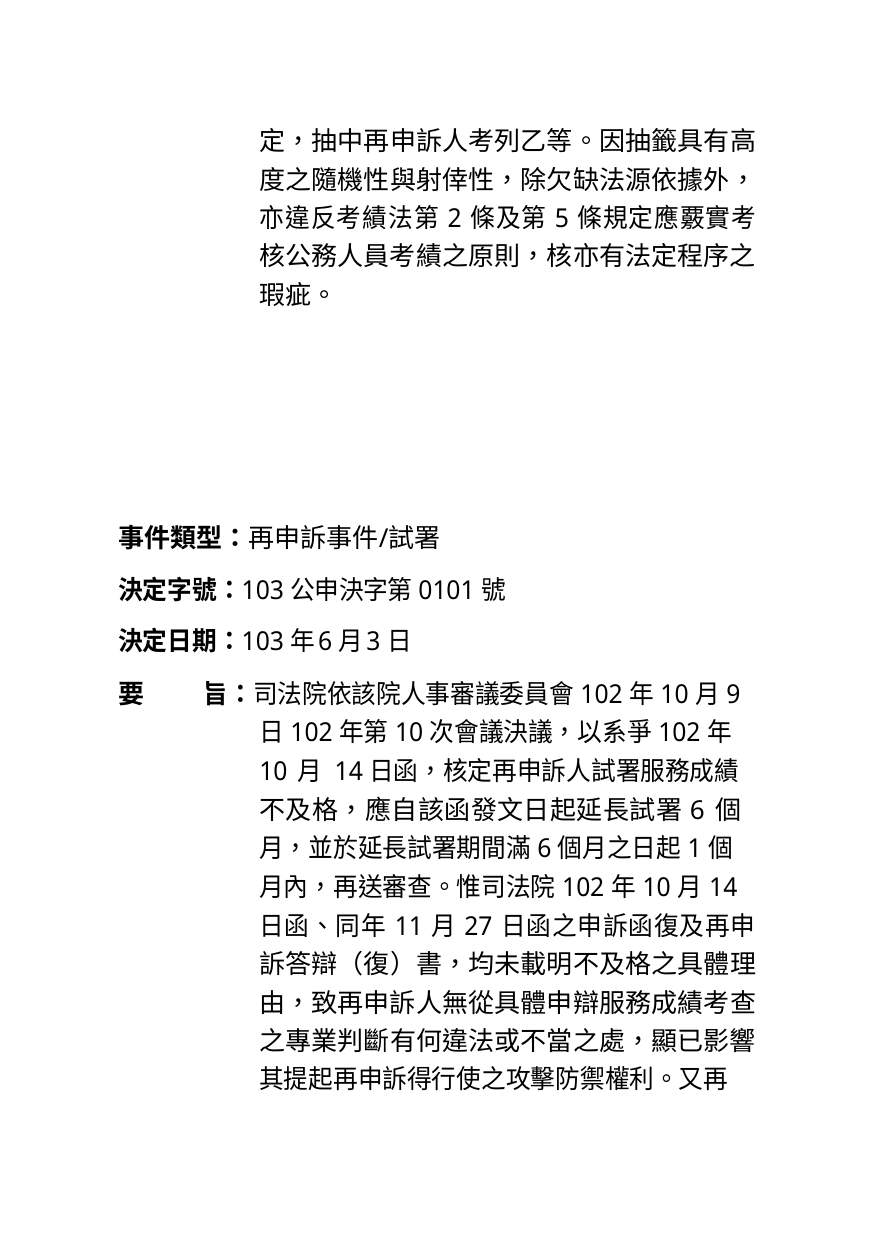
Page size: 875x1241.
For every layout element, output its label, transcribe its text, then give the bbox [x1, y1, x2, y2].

text 日函、同年 11 月 27 日函之申訴函復及再申訴答辯（復）書，均未載明不及格之具體理由，致再申訴人無從具體申辯服務成績考查之專業判斷有何違法或不當之處，顯已影響其提起再申訴得行使之攻擊防禦權利。又再 [259, 907, 756, 1096]
text 月，並於延長試署期間滿 6 個月之日起 1 個 [259, 830, 793, 865]
text 決定字號：103 公申決字第 0101 號決定日期：103 年 6 月 3 日 [118, 572, 515, 658]
text 事件類型：再申訴事件/試署 [118, 520, 793, 555]
text 月內，再送審查。惟司法院 102 年 10 月 14 [259, 869, 793, 904]
text 定，抽中再申訴人考列乙等。因抽籤具有高度之隨機性與射倖性，除欠缺法源依據外， 亦違反考績法第 2 條及第 5 條規定應覈實考核公務人員考績之原則，核亦有法定程序之瑕疵。 [259, 123, 756, 312]
text 不及格，應自該函發文日起延長試署 6 個 [259, 791, 793, 827]
text 10 月 14 日函，核定再申訴人試署服務成績 [259, 753, 793, 788]
text 日 102 年第 10 次會議決議，以系爭 102 年 [259, 714, 793, 749]
text 要 旨：司法院依該院人事審議委員會 102 年 10 月 9 [118, 674, 793, 711]
